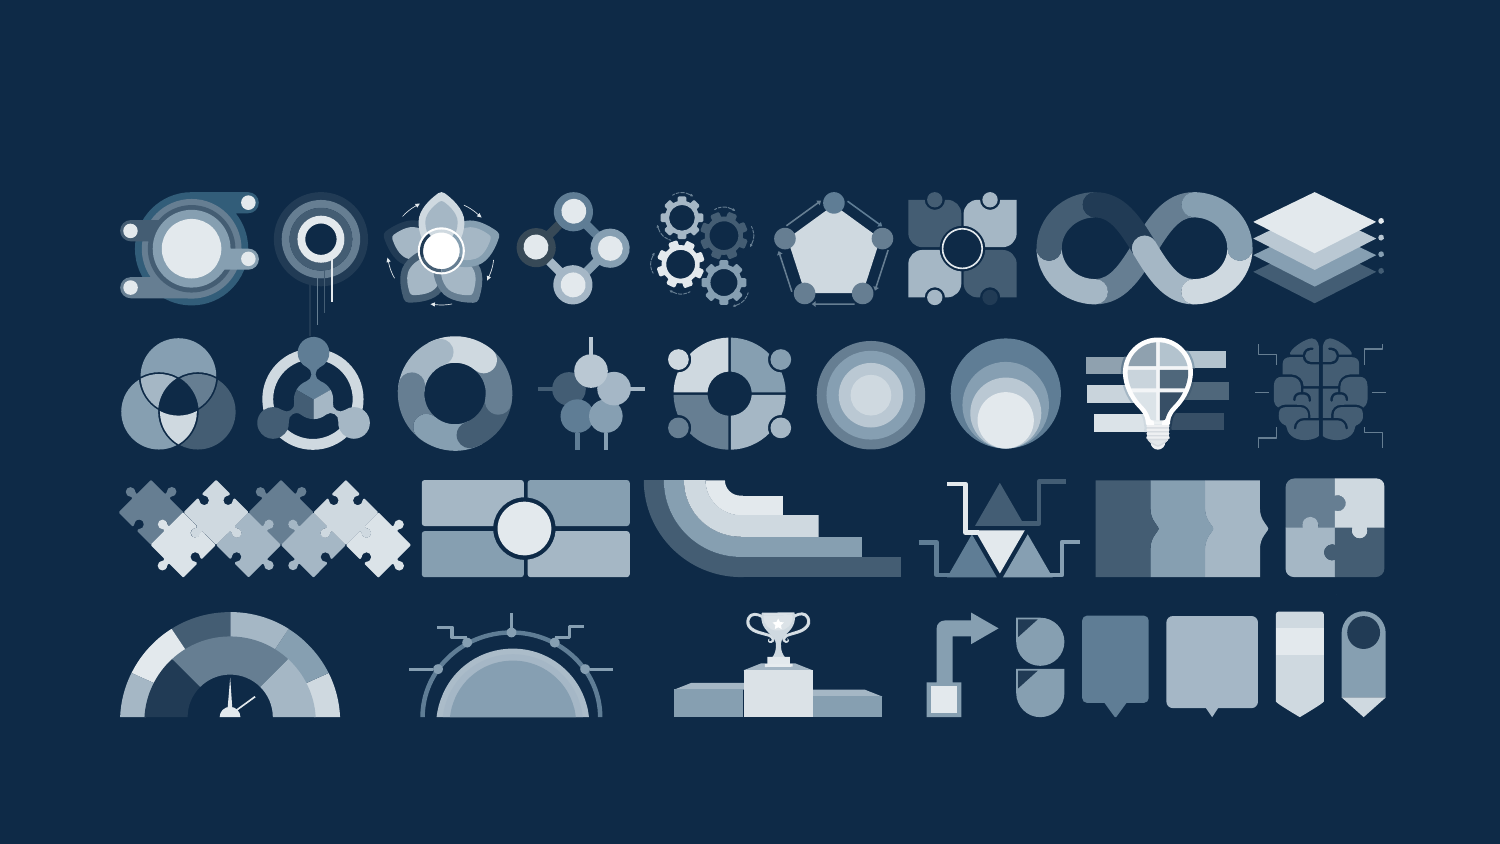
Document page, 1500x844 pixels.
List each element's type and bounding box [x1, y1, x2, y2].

text_box [421, 531, 524, 578]
text_box [1082, 615, 1149, 718]
text_box [975, 482, 1022, 526]
text_box [120, 612, 341, 718]
text_box [383, 192, 500, 303]
text_box [926, 612, 999, 718]
text_box [397, 336, 513, 451]
text_box [463, 204, 482, 218]
text_box [1166, 616, 1258, 718]
text_box [1095, 480, 1269, 578]
text_box [650, 252, 655, 274]
text_box [1378, 267, 1384, 274]
text_box [386, 257, 395, 279]
text_box [1002, 534, 1053, 578]
text_box [643, 480, 901, 578]
text_box [732, 292, 749, 308]
text_box [714, 206, 736, 211]
text_box [486, 259, 494, 281]
text_box [497, 501, 552, 556]
text_box [1016, 668, 1065, 718]
text_box [120, 192, 259, 306]
text_box [121, 338, 236, 450]
text_box [1086, 337, 1229, 450]
text_box [1275, 611, 1324, 718]
text_box [273, 192, 369, 336]
text_box [1016, 617, 1065, 666]
text_box [430, 302, 453, 307]
text_box [420, 627, 603, 718]
text_box [257, 336, 370, 450]
text_box [1378, 251, 1384, 258]
text_box [816, 340, 926, 450]
text_box [668, 337, 729, 393]
text_box [774, 192, 894, 307]
text_box [672, 192, 694, 197]
text_box [516, 192, 630, 305]
text_box [668, 394, 729, 450]
text_box [421, 480, 524, 527]
text_box [219, 677, 256, 718]
text_box [1378, 234, 1384, 241]
text_box [950, 338, 1061, 449]
text_box [908, 192, 1017, 306]
text_box [730, 394, 792, 450]
text_box [977, 530, 1025, 574]
text_box [527, 480, 630, 527]
text_box [527, 531, 630, 578]
text_box [947, 535, 997, 578]
text_box [402, 203, 420, 217]
text_box [552, 354, 631, 433]
text_box [1322, 338, 1368, 441]
text_box [1341, 611, 1386, 718]
text_box [669, 290, 691, 295]
text_box [674, 612, 883, 717]
text_box [750, 226, 755, 247]
text_box [1036, 192, 1377, 305]
text_box [656, 196, 748, 305]
text_box [1285, 478, 1385, 578]
text_box [1273, 338, 1319, 441]
text_box [436, 648, 589, 718]
text_box [730, 337, 792, 393]
text_box [119, 480, 411, 578]
